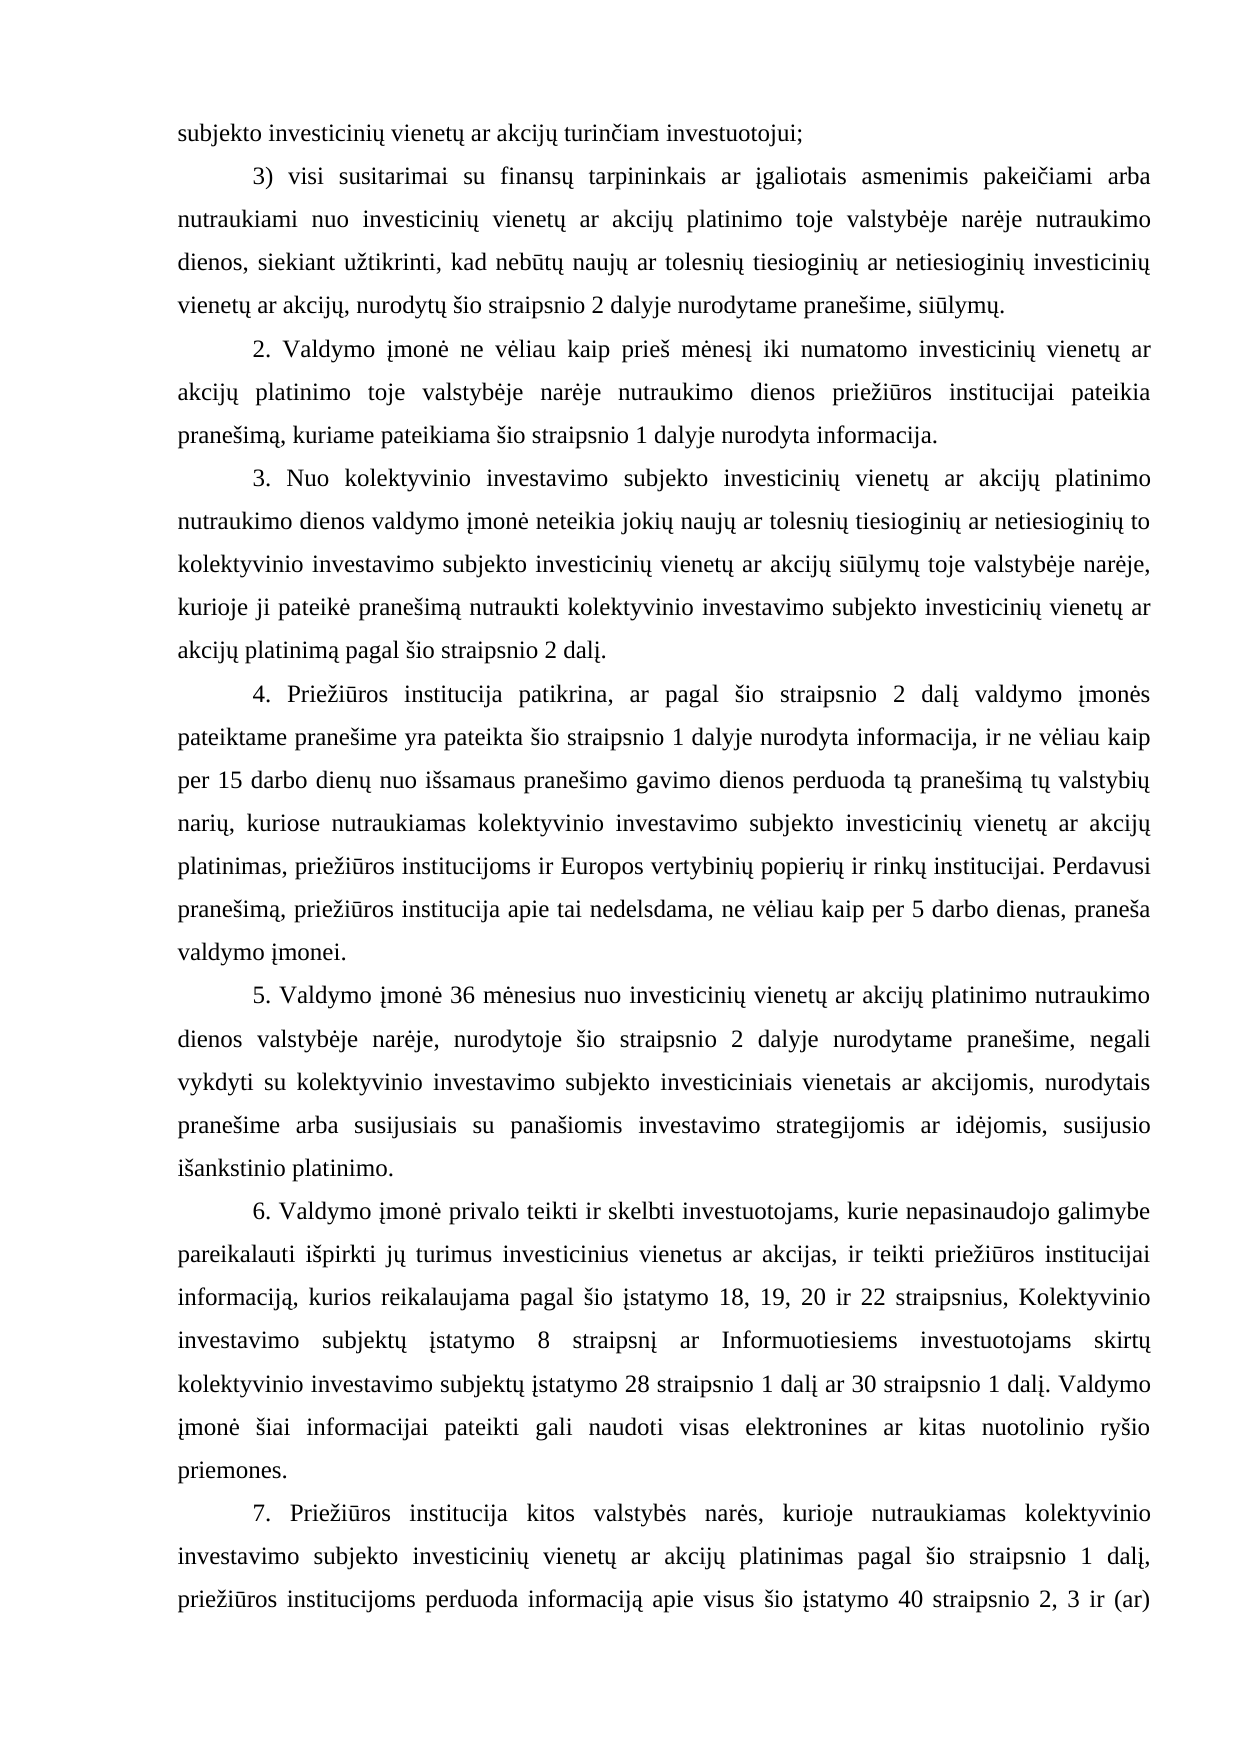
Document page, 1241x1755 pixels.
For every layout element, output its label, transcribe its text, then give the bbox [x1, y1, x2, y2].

text 3) visi susitarimai su finansų tarpininkais ar įgaliotais asmenimis pakeičiami arba nutraukiami nuo investicinių vienetų ar akcijų platinimo toje valstybėje narėje nutraukimo dienos, siekiant užtikrinti, kad nebūtų naujų ar tolesnių tiesioginių ar netiesioginių investicinių vienetų ar akcijų, nurodytų šio straipsnio 2 dalyje nurodytame pranešime, siūlymų. [177, 161, 1152, 319]
text subjekto investicinių vienetų ar akcijų turinčiam investuotojui; [177, 118, 1152, 147]
text 3. Nuo kolektyvinio investavimo subjekto investicinių vienetų ar akcijų platinimo nutraukimo dienos valdymo įmonė neteikia jokių naujų ar tolesnių tiesioginių ar netiesioginių to kolektyvinio investavimo subjekto investicinių vienetų ar akcijų siūlymų toje valstybėje narėje, kurioje ji pateikė pranešimą nutraukti kolektyvinio investavimo subjekto investicinių vienetų ar akcijų platinimą pagal šio straipsnio 2 dalį. [177, 463, 1152, 664]
text 6. Valdymo įmonė privalo teikti ir skelbti investuotojams, kurie nepasinaudojo galimybe pareikalauti išpirkti jų turimus investicinius vienetus ar akcijas, ir teikti priežiūros institucijai informaciją, kurios reikalaujama pagal šio įstatymo 18, 19, 20 ir 22 straipsnius, Kolektyvinio investavimo subjektų įstatymo 8 straipsnį ar Informuotiesiems investuotojams skirtų kolektyvinio investavimo subjektų įstatymo 28 straipsnio 1 dalį ar 30 straipsnio 1 dalį. Valdymo įmonė šiai informacijai pateikti gali naudoti visas elektronines ar kitas nuotolinio ryšio priemones. [177, 1196, 1152, 1484]
text 5. Valdymo įmonė 36 mėnesius nuo investicinių vienetų ar akcijų platinimo nutraukimo dienos valstybėje narėje, nurodytoje šio straipsnio 2 dalyje nurodytame pranešime, negali vykdyti su kolektyvinio investavimo subjekto investiciniais vienetais ar akcijomis, nurodytais pranešime arba susijusiais su panašiomis investavimo strategijomis ar idėjomis, susijusio išankstinio platinimo. [177, 981, 1152, 1182]
text 2. Valdymo įmonė ne vėliau kaip prieš mėnesį iki numatomo investicinių vienetų ar akcijų platinimo toje valstybėje narėje nutraukimo dienos priežiūros institucijai pateikia pranešimą, kuriame pateikiama šio straipsnio 1 dalyje nurodyta informacija. [177, 334, 1152, 449]
text 7. Priežiūros institucija kitos valstybės narės, kurioje nutraukiamas kolektyvinio investavimo subjekto investicinių vienetų ar akcijų platinimas pagal šio straipsnio 1 dalį, priežiūros institucijoms perduoda informaciją apie visus šio įstatymo 40 straipsnio 2, 3 ir (ar) [177, 1498, 1152, 1613]
text 4. Priežiūros institucija patikrina, ar pagal šio straipsnio 2 dalį valdymo įmonės pateiktame pranešime yra pateikta šio straipsnio 1 dalyje nurodyta informacija, ir ne vėliau kaip per 15 darbo dienų nuo išsamaus pranešimo gavimo dienos perduoda tą pranešimą tų valstybių narių, kuriose nutraukiamas kolektyvinio investavimo subjekto investicinių vienetų ar akcijų platinimas, priežiūros institucijoms ir Europos vertybinių popierių ir rinkų institucijai. Perdavusi pranešimą, priežiūros institucija apie tai nedelsdama, ne vėliau kaip per 5 darbo dienas, praneša valdymo įmonei. [177, 679, 1152, 966]
